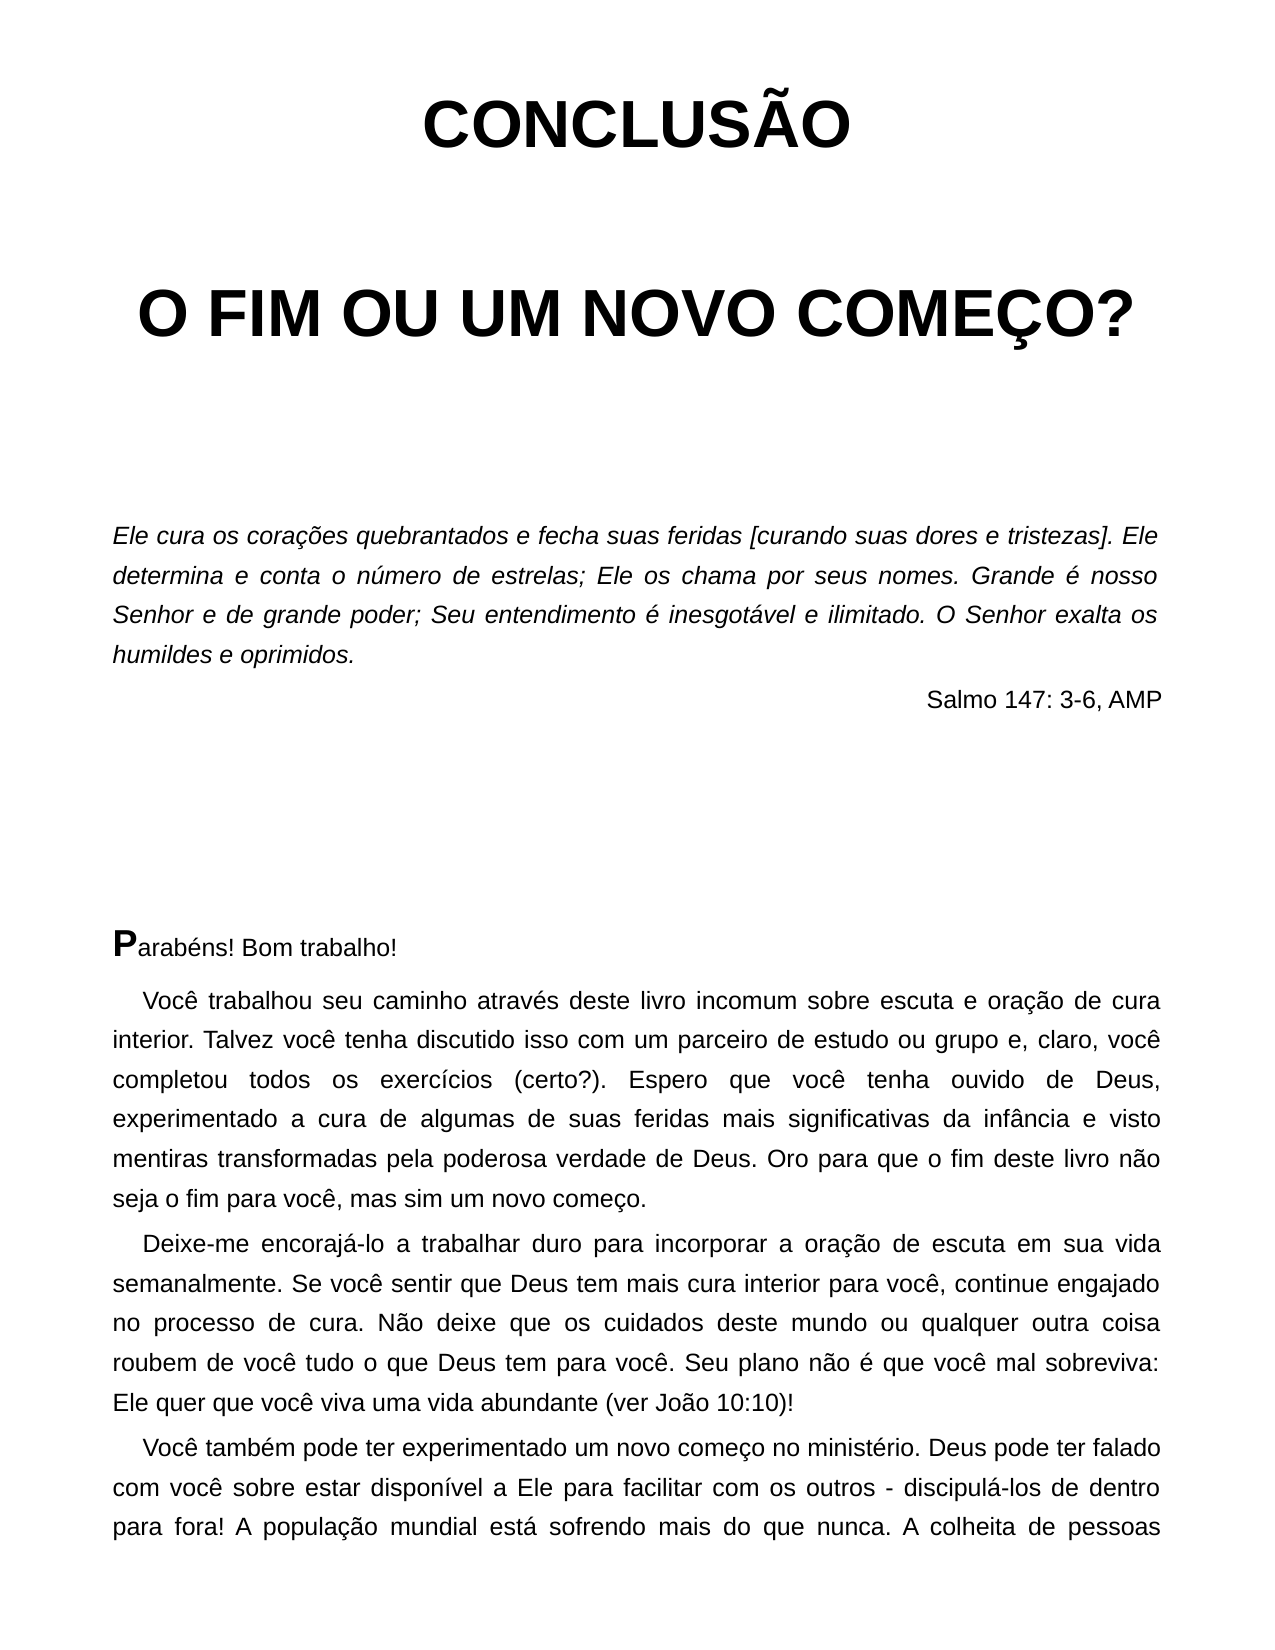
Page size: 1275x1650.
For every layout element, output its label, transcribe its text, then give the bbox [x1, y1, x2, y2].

text Você trabalhou seu caminho através deste livro incomum sobre escuta e oração de cura interior. Talvez você tenha discutido isso com um parceiro de estudo ou grupo e, claro, você completou todos os exercícios (certo?). Espero que você tenha ouvido de Deus, experimentado a cura de algumas de suas feridas mais significativas da infância e visto mentiras transformadas pela poderosa verdade de Deus. Oro para que o fim deste livro não seja o fim para você, mas sim um novo começo. [112, 986, 1162, 1212]
text Salmo 147: 3-6, AMP [112, 685, 1162, 714]
text Deixe-me encorajá-lo a trabalhar duro para incorporar a oração de escuta em sua vida semanalmente. Se você sentir que Deus tem mais cura interior para você, continue engajado no processo de cura. Não deixe que os cuidados deste mundo ou qualquer outra coisa roubem de você tudo o que Deus tem para você. Seu plano não é que você mal sobreviva: Ele quer que você viva uma vida abundante (ver João 10:10)! [112, 1229, 1162, 1416]
text Você também pode ter experimentado um novo começo no ministério. Deus pode ter falado com você sobre estar disponível a Ele para facilitar com os outros - discipulá-los de dentro para fora! A população mundial está sofrendo mais do que nunca. A colheita de pessoas [112, 1433, 1162, 1541]
subtitle CONCLUSÃO [112, 85, 1162, 162]
subtitle O FIM OU UM NOVO COMEÇO? [112, 274, 1162, 351]
text Ele cura os corações quebrantados e fecha suas feridas [curando suas dores e tristezas]. Ele determina e conta o número de estrelas; Ele os chama por seus nomes. Grande é nosso Senhor e de grande poder; Seu entendimento é inesgotável e ilimitado. O Senhor exalta os humildes e oprimidos. [112, 521, 1162, 668]
text Parabéns! Bom trabalho! [112, 921, 1162, 964]
